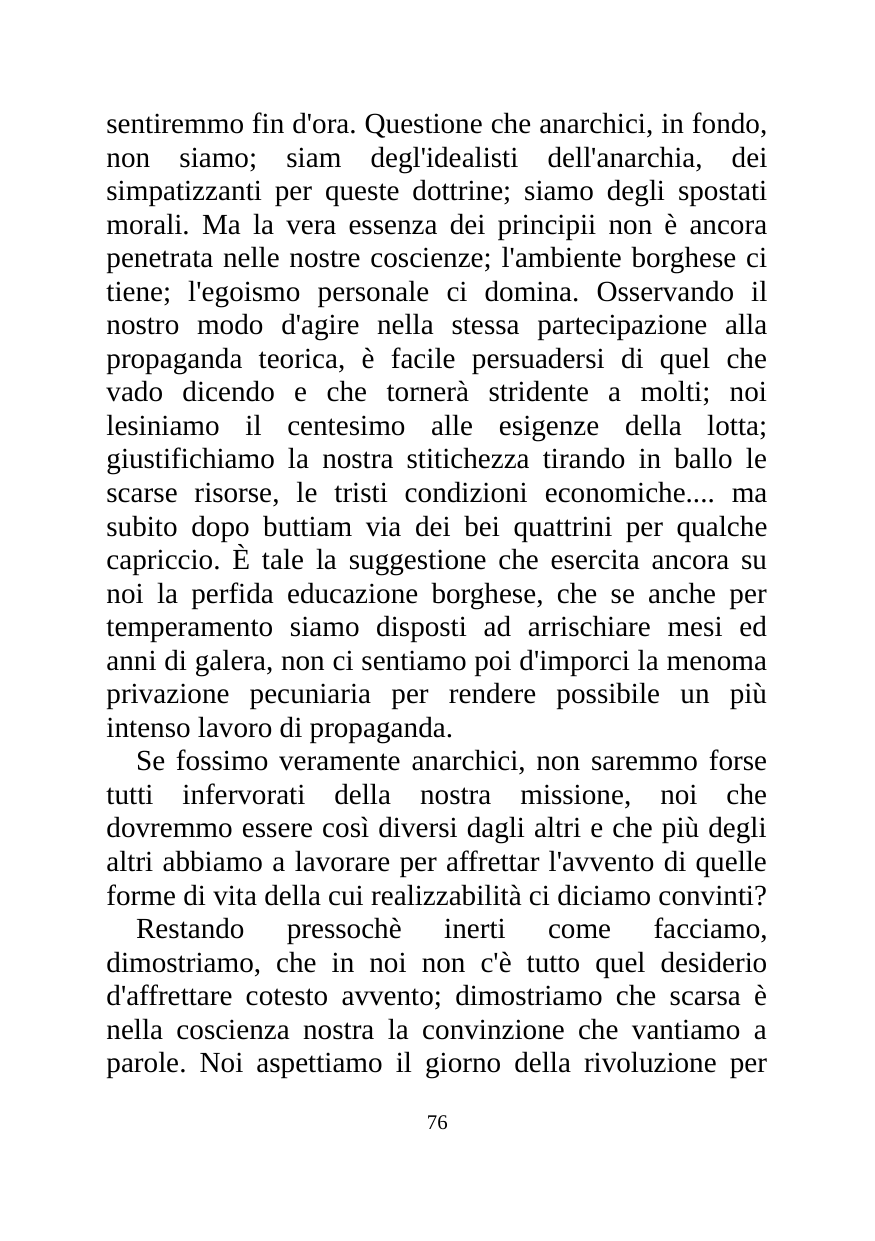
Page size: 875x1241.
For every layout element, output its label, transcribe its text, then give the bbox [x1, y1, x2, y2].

text sentiremmo fin d'ora. Questione che anarchici, in fondo, non siamo; siam degl'idealisti dell'anarchia, dei simpatizzanti per queste dottrine; siamo degli spostati morali. Ma la vera essenza dei principii non è ancora penetrata nelle nostre coscienze; l'ambiente borghese ci tiene; l'egoismo personale ci domina. Osservando il nostro modo d'agire nella stessa partecipazione alla propaganda teorica, è facile persuadersi di quel che vado dicendo e che tornerà stridente a molti; noi lesiniamo il centesimo alle esigenze della lotta; giustifichiamo la nostra stitichezza tirando in ballo le scarse risorse, le tristi condizioni economiche.... ma subito dopo buttiam via dei bei quattrini per qualche capriccio. È tale la suggestione che esercita ancora su noi la perfida educazione borghese, che se anche per temperamento siamo disposti ad arrischiare mesi ed anni di galera, non ci sentiamo poi d'imporci la menoma privazione pecuniaria per rendere possibile un più intenso lavoro di propaganda. [106, 106, 768, 743]
text Se fossimo veramente anarchici, non saremmo forse tutti infervorati della nostra missione, noi che dovremmo essere così diversi dagli altri e che più degli altri abbiamo a lavorare per affrettar l'avvento di quelle forme di vita della cui realizzabilità ci diciamo convinti? [106, 743, 768, 911]
text Restando pressochè inerti come facciamo, dimostriamo, che in noi non c'è tutto quel desiderio d'affrettare cotesto avvento; dimostriamo che scarsa è nella coscienza nostra la convinzione che vantiamo a parole. Noi aspettiamo il giorno della rivoluzione per [106, 911, 768, 1079]
